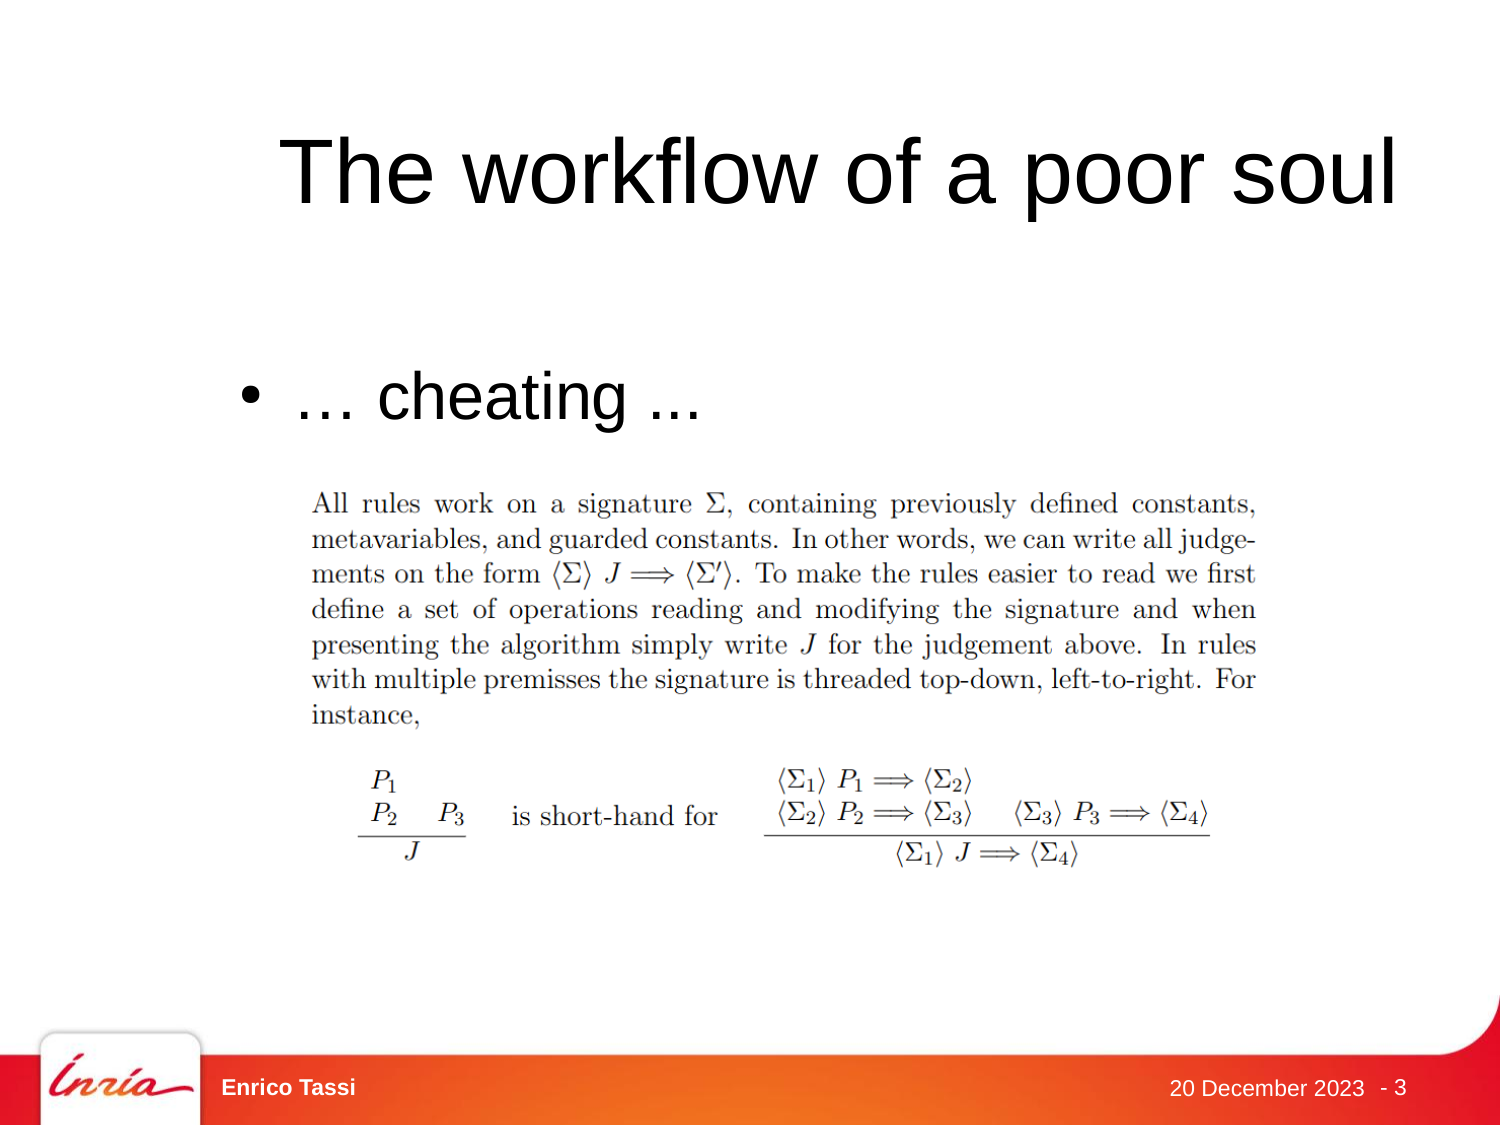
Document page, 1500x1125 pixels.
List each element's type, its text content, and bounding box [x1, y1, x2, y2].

title The workflow of a poor soul [221, 77, 1459, 266]
list … cheating ... [221, 358, 1459, 1049]
picture [0, 947, 1500, 1125]
picture [300, 479, 1279, 888]
